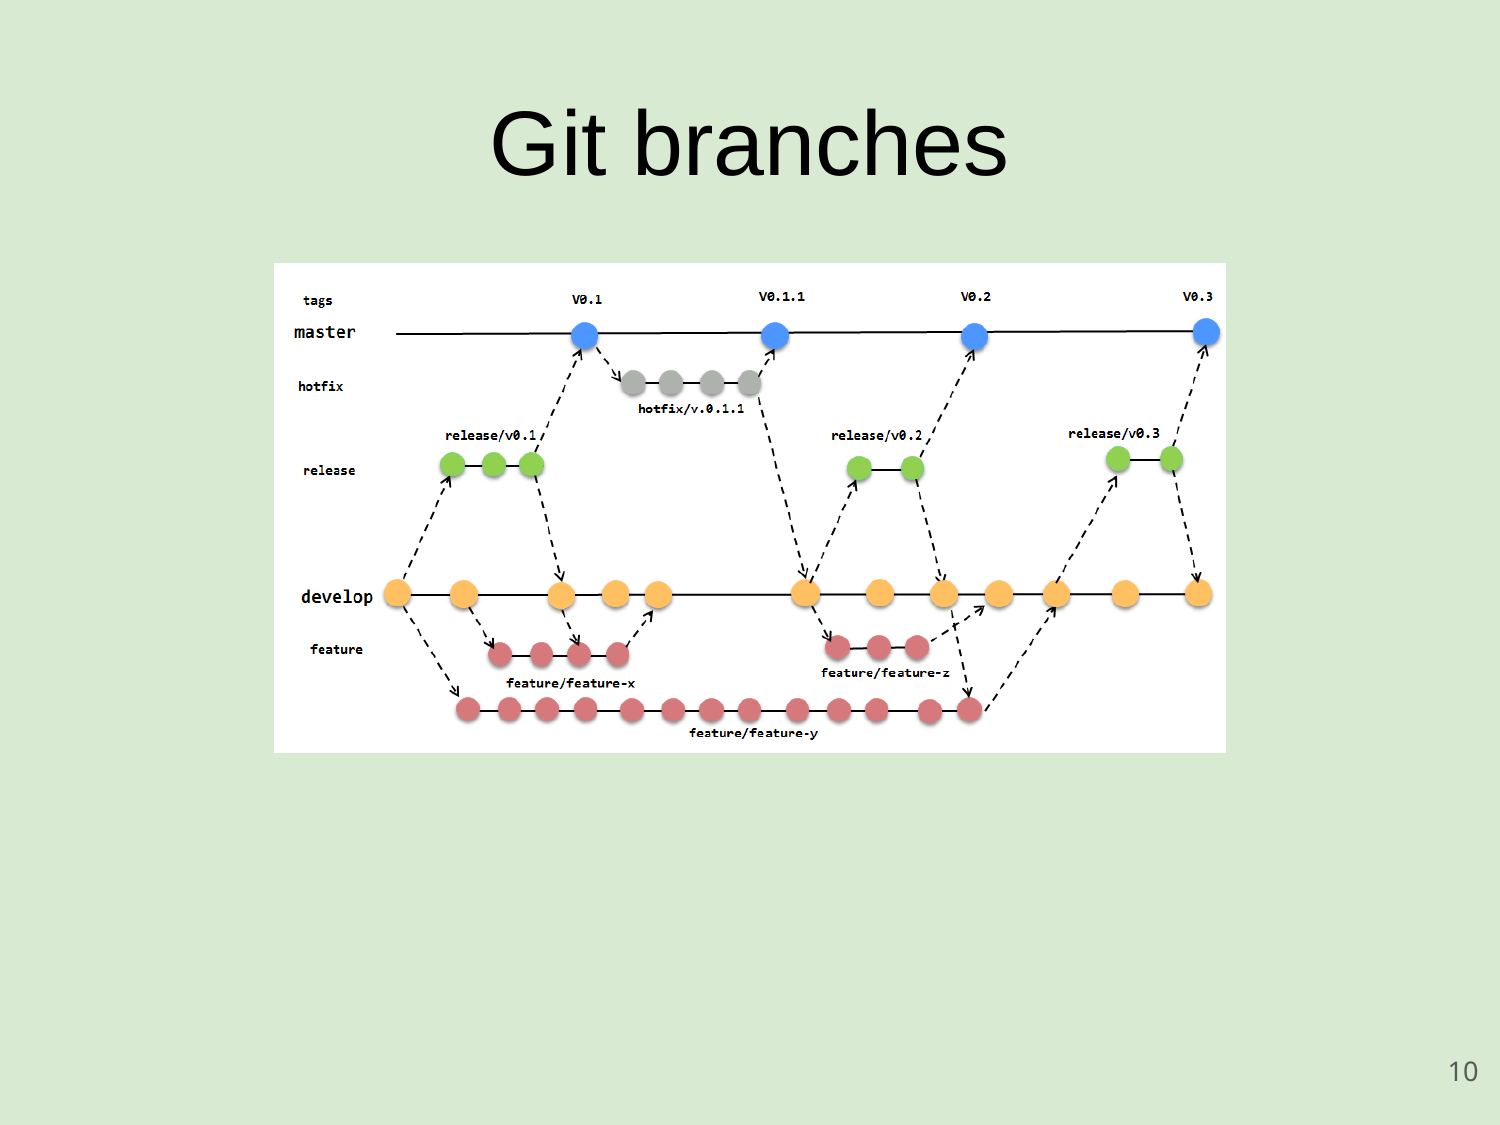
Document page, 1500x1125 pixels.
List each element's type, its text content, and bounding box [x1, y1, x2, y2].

slide_number [1403, 1038, 1494, 1125]
picture [274, 263, 1226, 753]
text_box Git branches [74, 44, 1425, 233]
